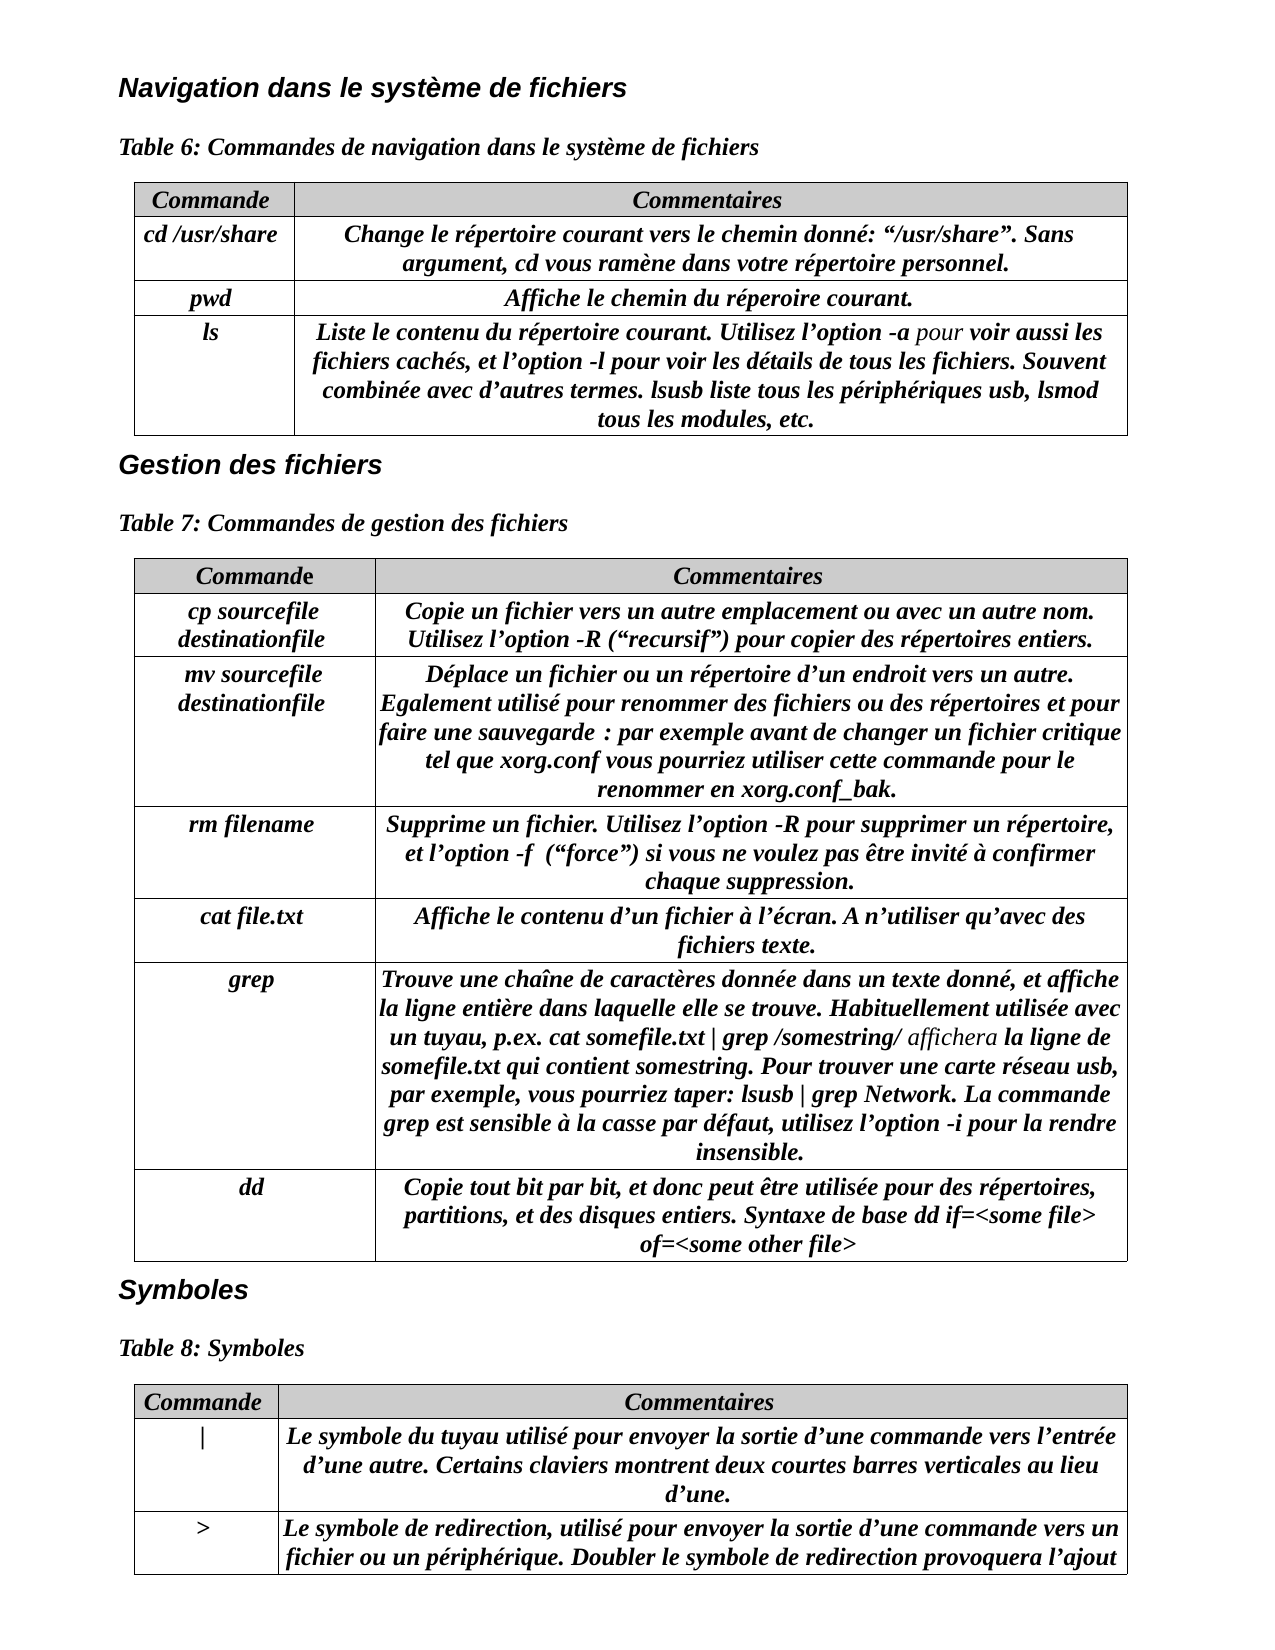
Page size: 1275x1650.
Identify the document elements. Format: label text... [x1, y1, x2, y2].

table_cell cd /usr/share [135, 217, 294, 280]
table_cell | [135, 1419, 278, 1511]
subtitle Navigation dans le système de fichiers [118, 72, 1216, 103]
table_cell Le symbole du tuyau utilisé pour envoyer la sortie d’une commande vers l’entrée d’une autre. Certains claviers montrent deux courtes barres verticales au lieu d’une. [279, 1419, 1127, 1511]
table_cell > [135, 1512, 278, 1574]
table_cell Supprime un fichier. Utilisez l’option -R pour supprimer un répertoire, et l’option -f (“force”) si vous ne voulez pas être invité à confirmer chaque suppression. [376, 807, 1127, 898]
table_cell Trouve une chaîne de caractères donnée dans un texte donné, et affiche la ligne entière dans laquelle elle se trouve. Habituellement utilisée avec un tuyau, p.ex. cat somefile.txt | grep /somestring/ affichera la ligne de somefile.txt qui contient somestring. Pour trouver une carte réseau usb, par exemple, vous pourriez taper: lsusb | grep Network. La commande grep est sensible à la casse par défaut, utilisez l’option -i pour la rendre insensible. [376, 963, 1127, 1169]
table_cell Liste le contenu du répertoire courant. Utilisez l’option -a pour voir aussi les fichiers cachés, et l’option -l pour voir les détails de tous les fichiers. Souvent combinée avec d’autres termes. lsusb liste tous les périphériques usb, lsmod tous les modules, etc. [295, 316, 1127, 435]
table_header Commentaires [295, 183, 1127, 216]
table_cell Change le répertoire courant vers le chemin donné: “/usr/share”. Sans argument, cd vous ramène dans votre répertoire personnel. [295, 217, 1127, 280]
table_cell ls [135, 316, 294, 435]
table_cell Le symbole de redirection, utilisé pour envoyer la sortie d’une commande vers un fichier ou un périphérique. Doubler le symbole de redirection provoquera l’ajout [279, 1512, 1127, 1574]
table_cell cat file.txt [135, 899, 375, 962]
table_cell Affiche le contenu d’un fichier à l’écran. A n’utiliser qu’avec des fichiers texte. [376, 899, 1127, 962]
table_cell pwd [135, 281, 294, 314]
table_cell rm filename [135, 807, 375, 898]
subtitle Gestion des fichiers [118, 448, 1216, 480]
table_cell Affiche le chemin du réperoire courant. [295, 281, 1127, 314]
table_header Commande [135, 1385, 278, 1418]
subtitle Symboles [118, 1273, 1216, 1305]
table_cell Déplace un fichier ou un répertoire d’un endroit vers un autre. Egalement utilisé pour renommer des fichiers ou des répertoires et pour faire une sauvegarde : par exemple avant de changer un fichier critique tel que xorg.conf vous pourriez utiliser cette commande pour le renommer en xorg.conf_bak. [376, 657, 1127, 806]
text Table 8: Symboles [118, 1333, 1216, 1362]
table_cell dd [135, 1170, 375, 1261]
table_cell grep [135, 963, 375, 1169]
table_cell mv sourcefile destinationfile [135, 657, 375, 806]
table_header Commande [135, 559, 375, 593]
table_cell Copie un fichier vers un autre emplacement ou avec un autre nom. Utilisez l’option -R (“recursif”) pour copier des répertoires entiers. [376, 594, 1127, 656]
table_header Commentaires [376, 559, 1127, 593]
table_header Commande [135, 183, 294, 216]
table_header Commentaires [279, 1385, 1127, 1418]
text Table 7: Commandes de gestion des fichiers [118, 508, 1216, 537]
text Table 6: Commandes de navigation dans le système de fichiers [118, 132, 1216, 160]
table_cell cp sourcefile destinationfile [135, 594, 375, 656]
table_cell Copie tout bit par bit, et donc peut être utilisée pour des répertoires, partitions, et des disques entiers. Syntaxe de base dd if=<some file> of=<some other file> [376, 1170, 1127, 1261]
